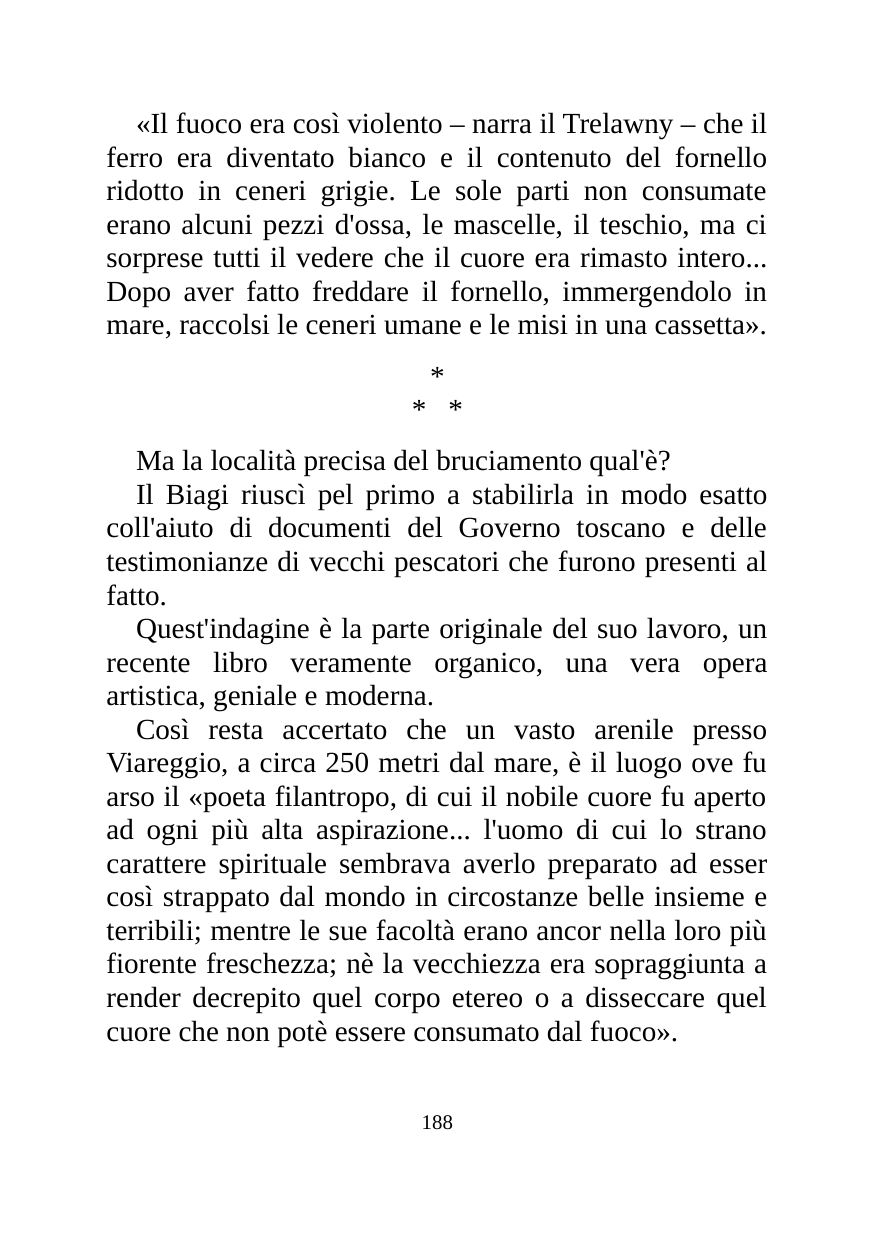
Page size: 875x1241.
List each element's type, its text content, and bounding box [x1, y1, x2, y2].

text Il Biagi riuscì pel primo a stabilirla in modo esatto coll'aiuto di documenti del Governo toscano e delle testimonianze di vecchi pescatori che furono presenti al fatto. [106, 477, 768, 611]
text Quest'indagine è la parte originale del suo lavoro, un recente libro veramente organico, una vera opera artistica, geniale e moderna. [106, 611, 768, 712]
text «Il fuoco era così violento – narra il Trelawny – che il ferro era diventato bianco e il contenuto del fornello ridotto in ceneri grigie. Le sole parti non consumate erano alcuni pezzi d'ossa, le mascelle, il teschio, ma ci sorprese tutti il vedere che il cuore era rimasto intero... Dopo aver fatto freddare il fornello, immergendolo in mare, raccolsi le ceneri umane e le misi in una cassetta». [106, 106, 768, 341]
text Così resta accertato che un vasto arenile presso Viareggio, a circa 250 metri dal mare, è il luogo ove fu arso il «poeta filantropo, di cui il nobile cuore fu aperto ad ogni più alta aspirazione... l'uomo di cui lo strano carattere spirituale sembrava averlo preparato ad esser così strappato dal mondo in circostanze belle insieme e terribili; mentre le sue facoltà erano ancor nella loro più fiorente freschezza; nè la vecchiezza era sopraggiunta a render decrepito quel corpo etereo o a disseccare quel cuore che non potè essere consumato dal fuoco». [106, 712, 768, 1047]
text * * * [106, 359, 768, 426]
text Ma la località precisa del bruciamento qual'è? [106, 443, 768, 477]
